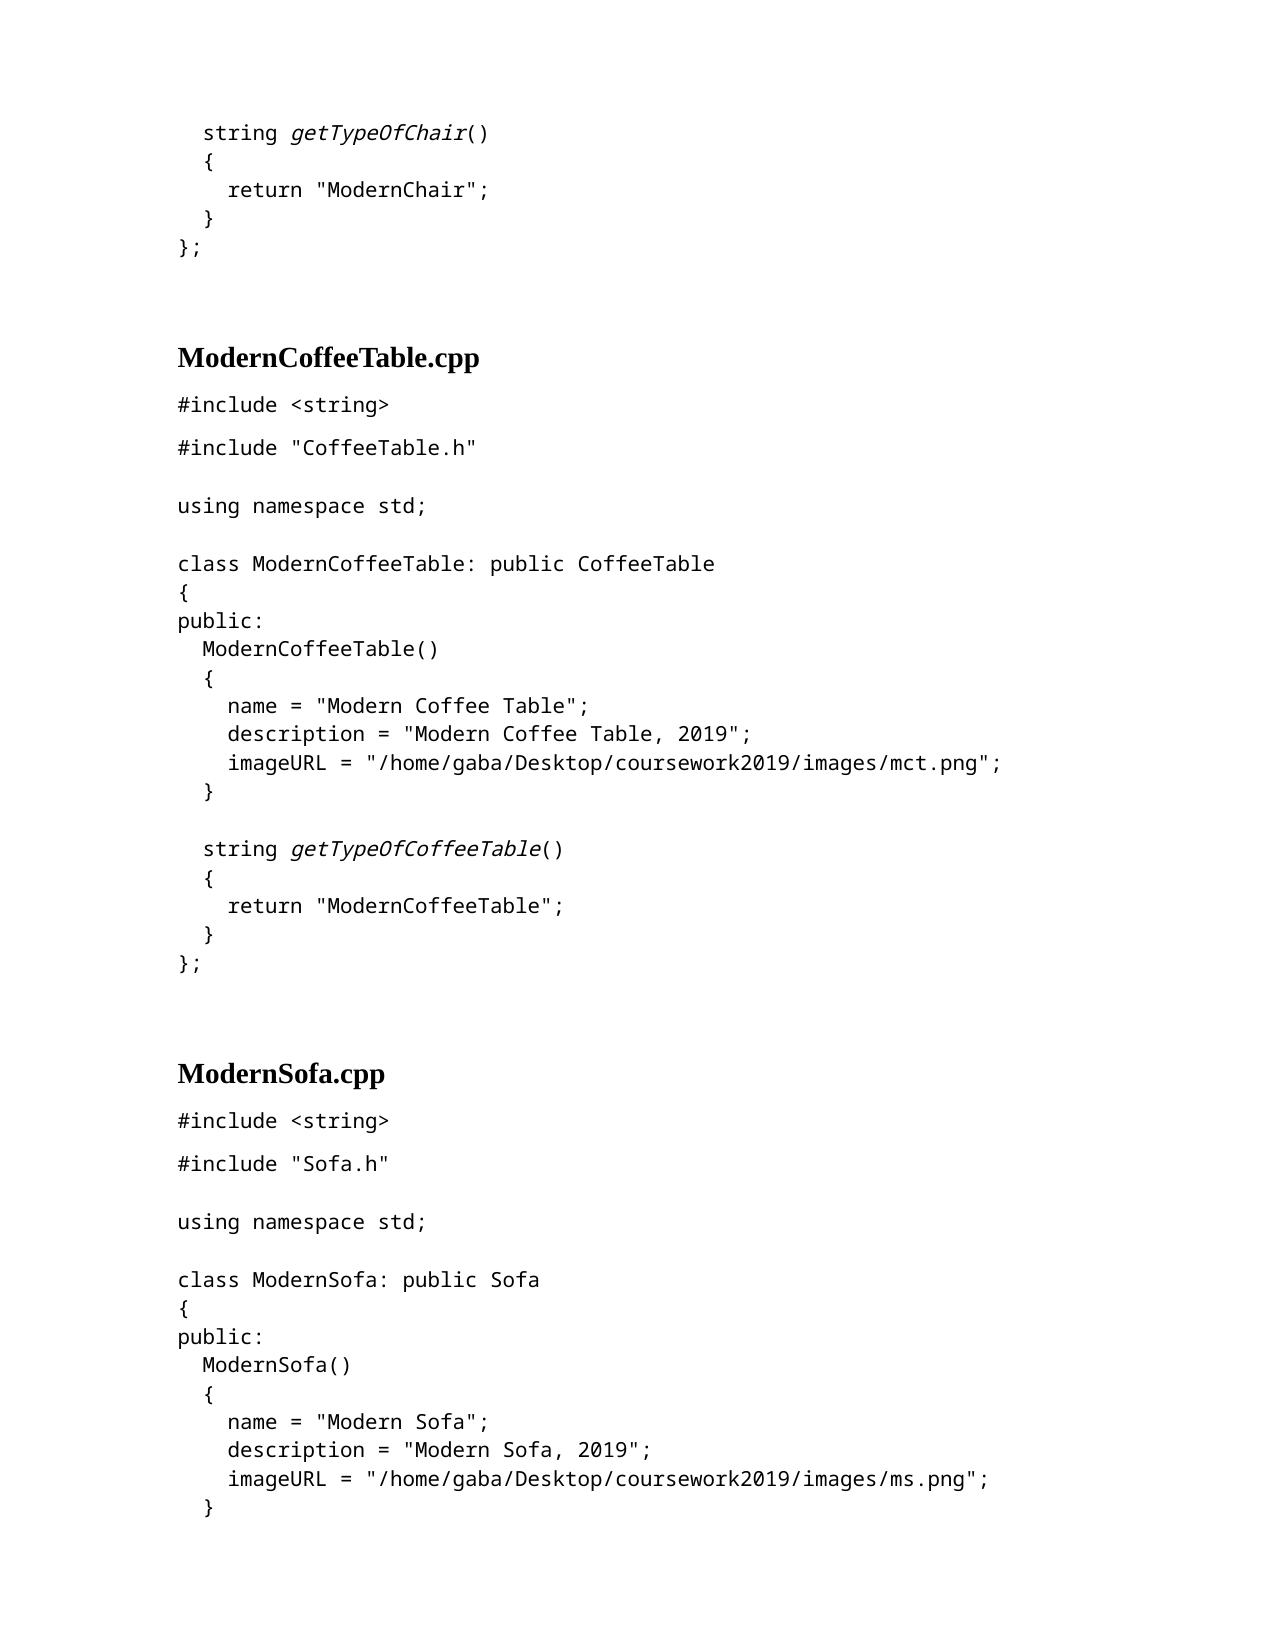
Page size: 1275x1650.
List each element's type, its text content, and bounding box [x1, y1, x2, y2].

text { [177, 663, 1186, 691]
text description = "Modern Coffee Table, 2019"; [177, 719, 1186, 748]
text #include <string> [177, 1107, 1186, 1135]
text class ModernCoffeeTable: public CoffeeTable [177, 549, 1186, 577]
text { [177, 863, 1186, 891]
text { [177, 1379, 1186, 1407]
text public: [177, 606, 1186, 634]
text using namespace std; [177, 1207, 1186, 1236]
text #include "CoffeeTable.h" [177, 433, 1186, 461]
text } [177, 919, 1186, 948]
text string getTypeOfCoffeeTable() [177, 834, 1186, 863]
text }; [177, 948, 1186, 976]
text imageURL = "/home/gaba/Desktop/coursework2019/images/mct.png"; [177, 748, 1186, 776]
text ModernSofa() [177, 1350, 1186, 1379]
text { [177, 1293, 1186, 1322]
text ModernSofa.cpp [177, 1056, 1186, 1090]
text string getTypeOfChair() [177, 118, 1186, 147]
text } [177, 203, 1186, 232]
text return "ModernChair"; [177, 175, 1186, 203]
text { [177, 147, 1186, 175]
text return "ModernCoffeeTable"; [177, 891, 1186, 919]
text name = "Modern Coffee Table"; [177, 691, 1186, 719]
text ModernCoffeeTable.cpp [177, 340, 1186, 374]
text ModernCoffeeTable() [177, 634, 1186, 663]
text public: [177, 1322, 1186, 1350]
text name = "Modern Sofa"; [177, 1407, 1186, 1436]
text }; [177, 232, 1186, 260]
text #include <string> [177, 390, 1186, 419]
text } [177, 1492, 1186, 1521]
text description = "Modern Sofa, 2019"; [177, 1436, 1186, 1464]
text #include "Sofa.h" [177, 1149, 1186, 1178]
text { [177, 577, 1186, 606]
text imageURL = "/home/gaba/Desktop/coursework2019/images/ms.png"; [177, 1464, 1186, 1492]
text } [177, 776, 1186, 805]
text using namespace std; [177, 491, 1186, 519]
text class ModernSofa: public Sofa [177, 1265, 1186, 1293]
